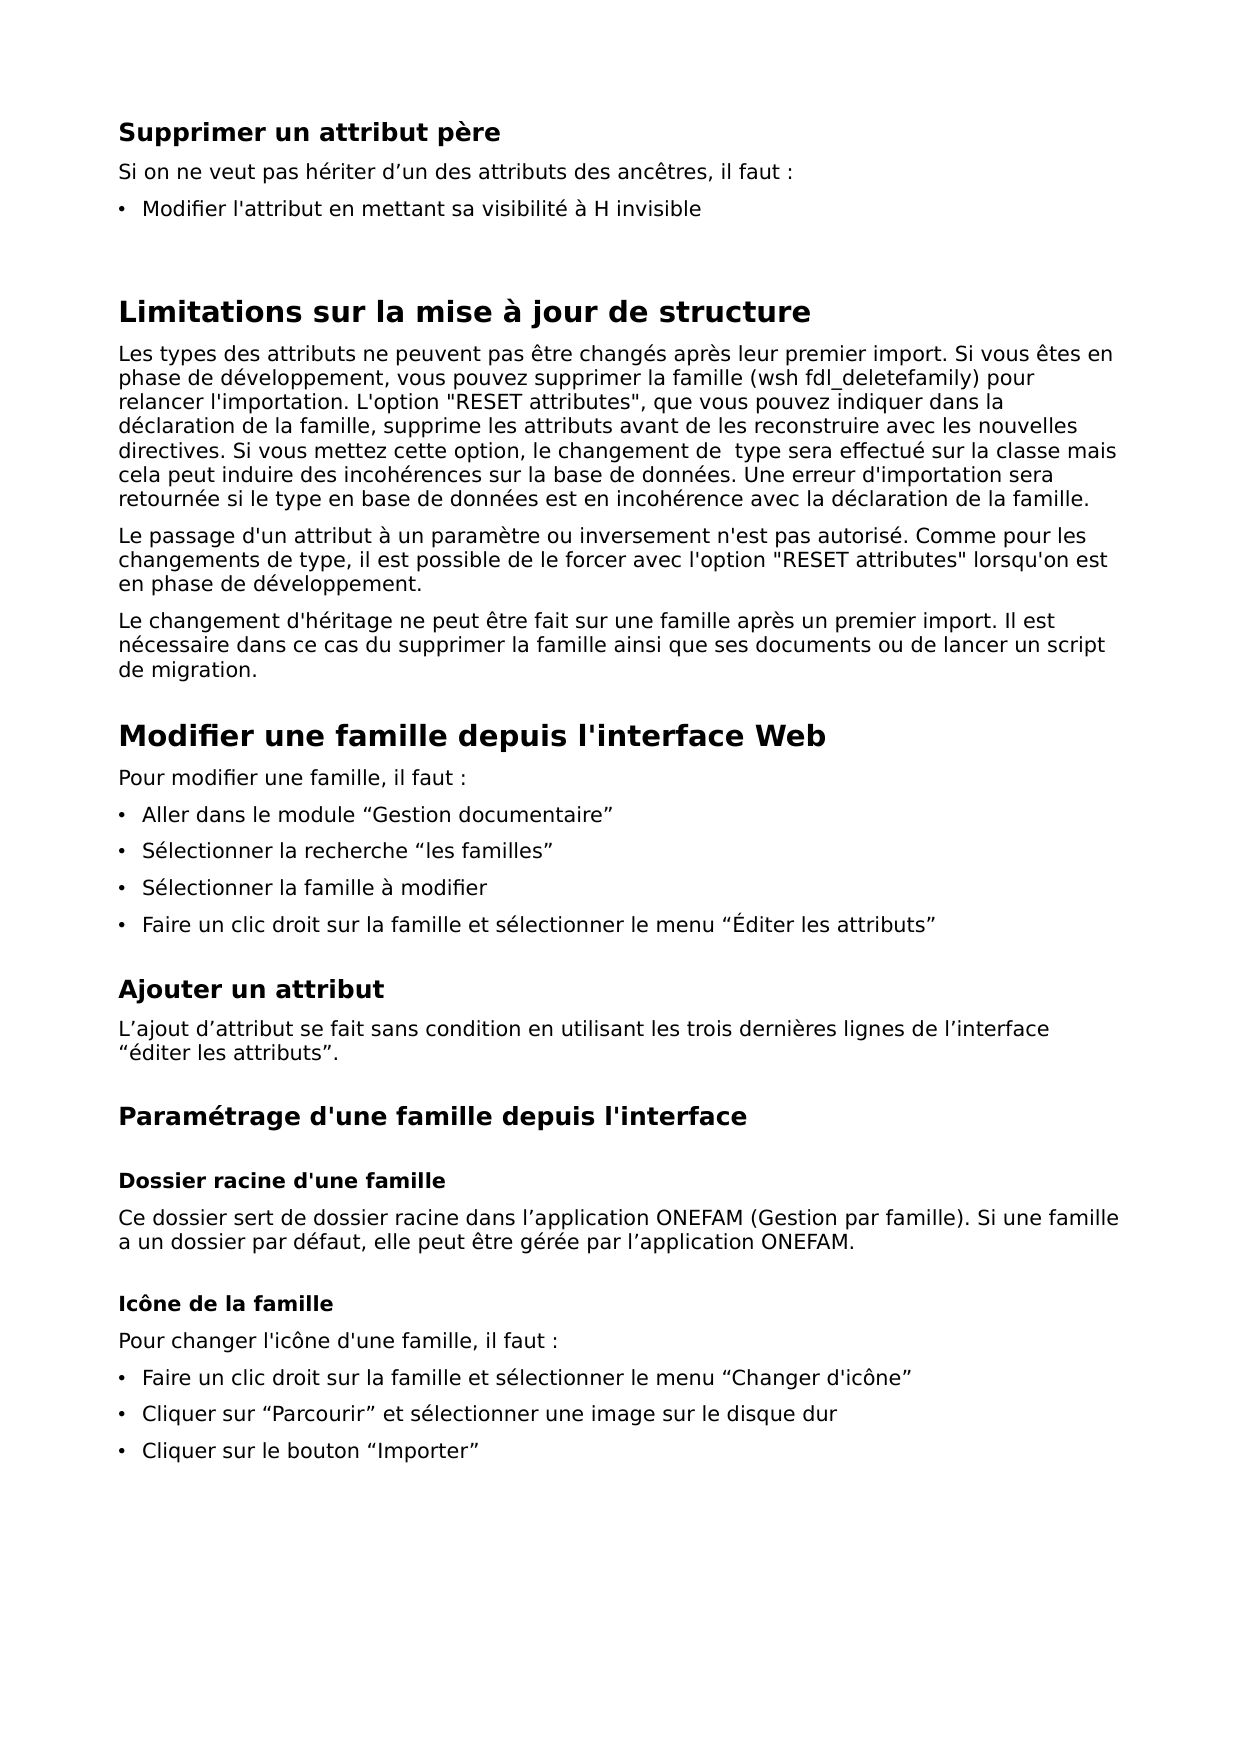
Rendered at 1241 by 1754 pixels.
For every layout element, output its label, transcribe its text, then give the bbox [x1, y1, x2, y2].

text Pour changer l'icône d'une famille, il faut : [118, 1329, 1122, 1353]
text Si on ne veut pas hériter d’un des attributs des ancêtres, il faut : [118, 160, 1122, 184]
subtitle Supprimer un attribut père [118, 118, 1122, 147]
list Aller dans le module “Gestion documentaire” [118, 803, 1122, 827]
subtitle Icône de la famille [118, 1292, 1122, 1316]
list Faire un clic droit sur la famille et sélectionner le menu “Éditer les attributs” [118, 913, 1122, 937]
list Sélectionner la recherche “les familles” [118, 839, 1122, 864]
subtitle Dossier racine d'une famille [118, 1169, 1122, 1193]
list Cliquer sur “Parcourir” et sélectionner une image sur le disque dur [118, 1402, 1122, 1427]
list Sélectionner la famille à modifier [118, 876, 1122, 901]
subtitle Paramétrage d'une famille depuis l'interface [118, 1103, 1122, 1132]
subtitle Ajouter un attribut [118, 975, 1122, 1004]
subtitle Modifier une famille depuis l'interface Web [118, 719, 1122, 753]
list Cliquer sur le bouton “Importer” [118, 1439, 1122, 1463]
subtitle Limitations sur la mise à jour de structure [118, 295, 1122, 329]
text Le passage d'un attribut à un paramètre ou inversement n'est pas autorisé. Comme pour les changements de type, il est possible de le forcer avec l'option "RESET attributes" lorsqu'on est en phase de développement. [118, 524, 1122, 597]
text Les types des attributs ne peuvent pas être changés après leur premier import. Si vous êtes en phase de développement, vous pouvez supprimer la famille (wsh fdl_deletefamily) pour relancer l'importation. L'option "RESET attributes", que vous pouvez indiquer dans la déclaration de la famille, supprime les attributs avant de les reconstruire avec les nouvelles directives. Si vous mettez cette option, le changement de type sera effectué sur la classe mais cela peut induire des incohérences sur la base de données. Une erreur d'importation sera retournée si le type en base de données est en incohérence avec la déclaration de la famille. [118, 342, 1122, 511]
list Faire un clic droit sur la famille et sélectionner le menu “Changer d'icône” [118, 1366, 1122, 1390]
list Modifier l'attribut en mettant sa visibilité à H invisible [118, 197, 1122, 221]
text Pour modifier une famille, il faut : [118, 766, 1122, 790]
text Ce dossier sert de dossier racine dans l’application ONEFAM (Gestion par famille). Si une famille a un dossier par défaut, elle peut être gérée par l’application ONEFAM. [118, 1206, 1122, 1254]
text L’ajout d’attribut se fait sans condition en utilisant les trois dernières lignes de l’interface “éditer les attributs”. [118, 1017, 1122, 1065]
text Le changement d'héritage ne peut être fait sur une famille après un premier import. Il est nécessaire dans ce cas du supprimer la famille ainsi que ses documents ou de lancer un script de migration. [118, 609, 1122, 682]
